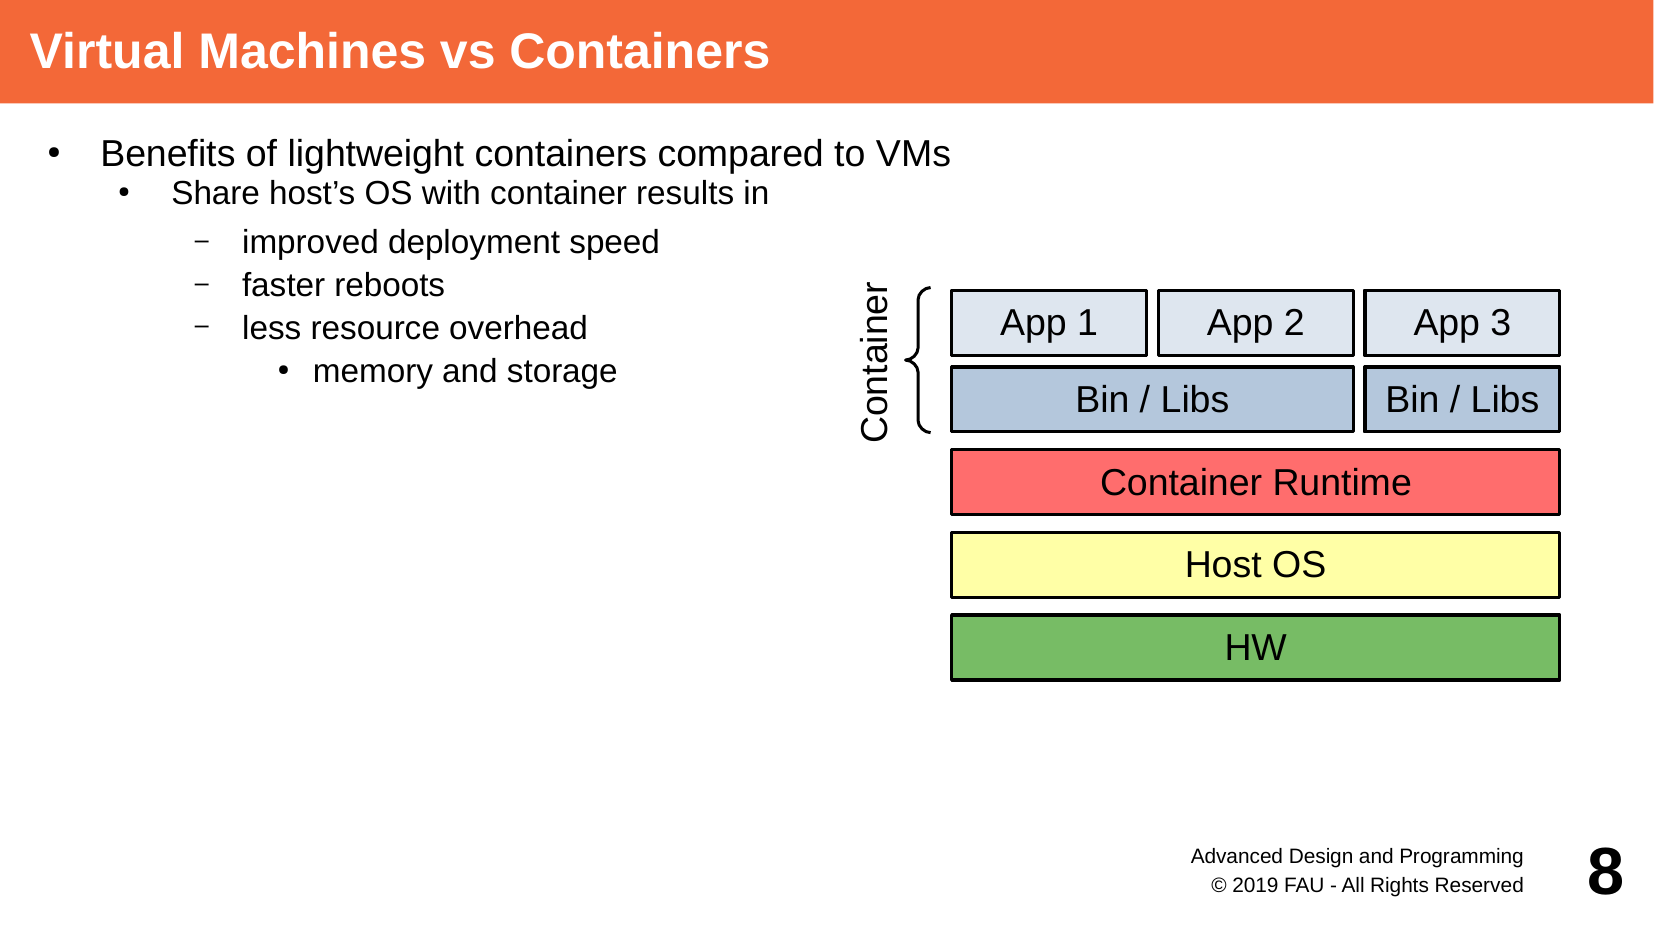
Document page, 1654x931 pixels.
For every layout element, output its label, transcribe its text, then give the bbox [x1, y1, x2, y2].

text_box Bin / Libs [951, 366, 1354, 432]
list Benefits of lightweight containers compared to VMs Share host’s OS with container results in improved deployment speed faster reboots less resource overhead memory and storage [29, 132, 1625, 813]
text_box App 3 [1365, 290, 1560, 356]
text_box Bin / Libs [1365, 366, 1560, 432]
title Virtual Machines vs Containers [0, 0, 1654, 104]
text_box HW [951, 615, 1560, 680]
text_box Host OS [951, 532, 1560, 598]
text_box App 2 [1158, 290, 1354, 356]
text_box Container Runtime [951, 449, 1560, 515]
text_box App 1 [951, 290, 1147, 356]
text_box Container [840, 244, 908, 482]
